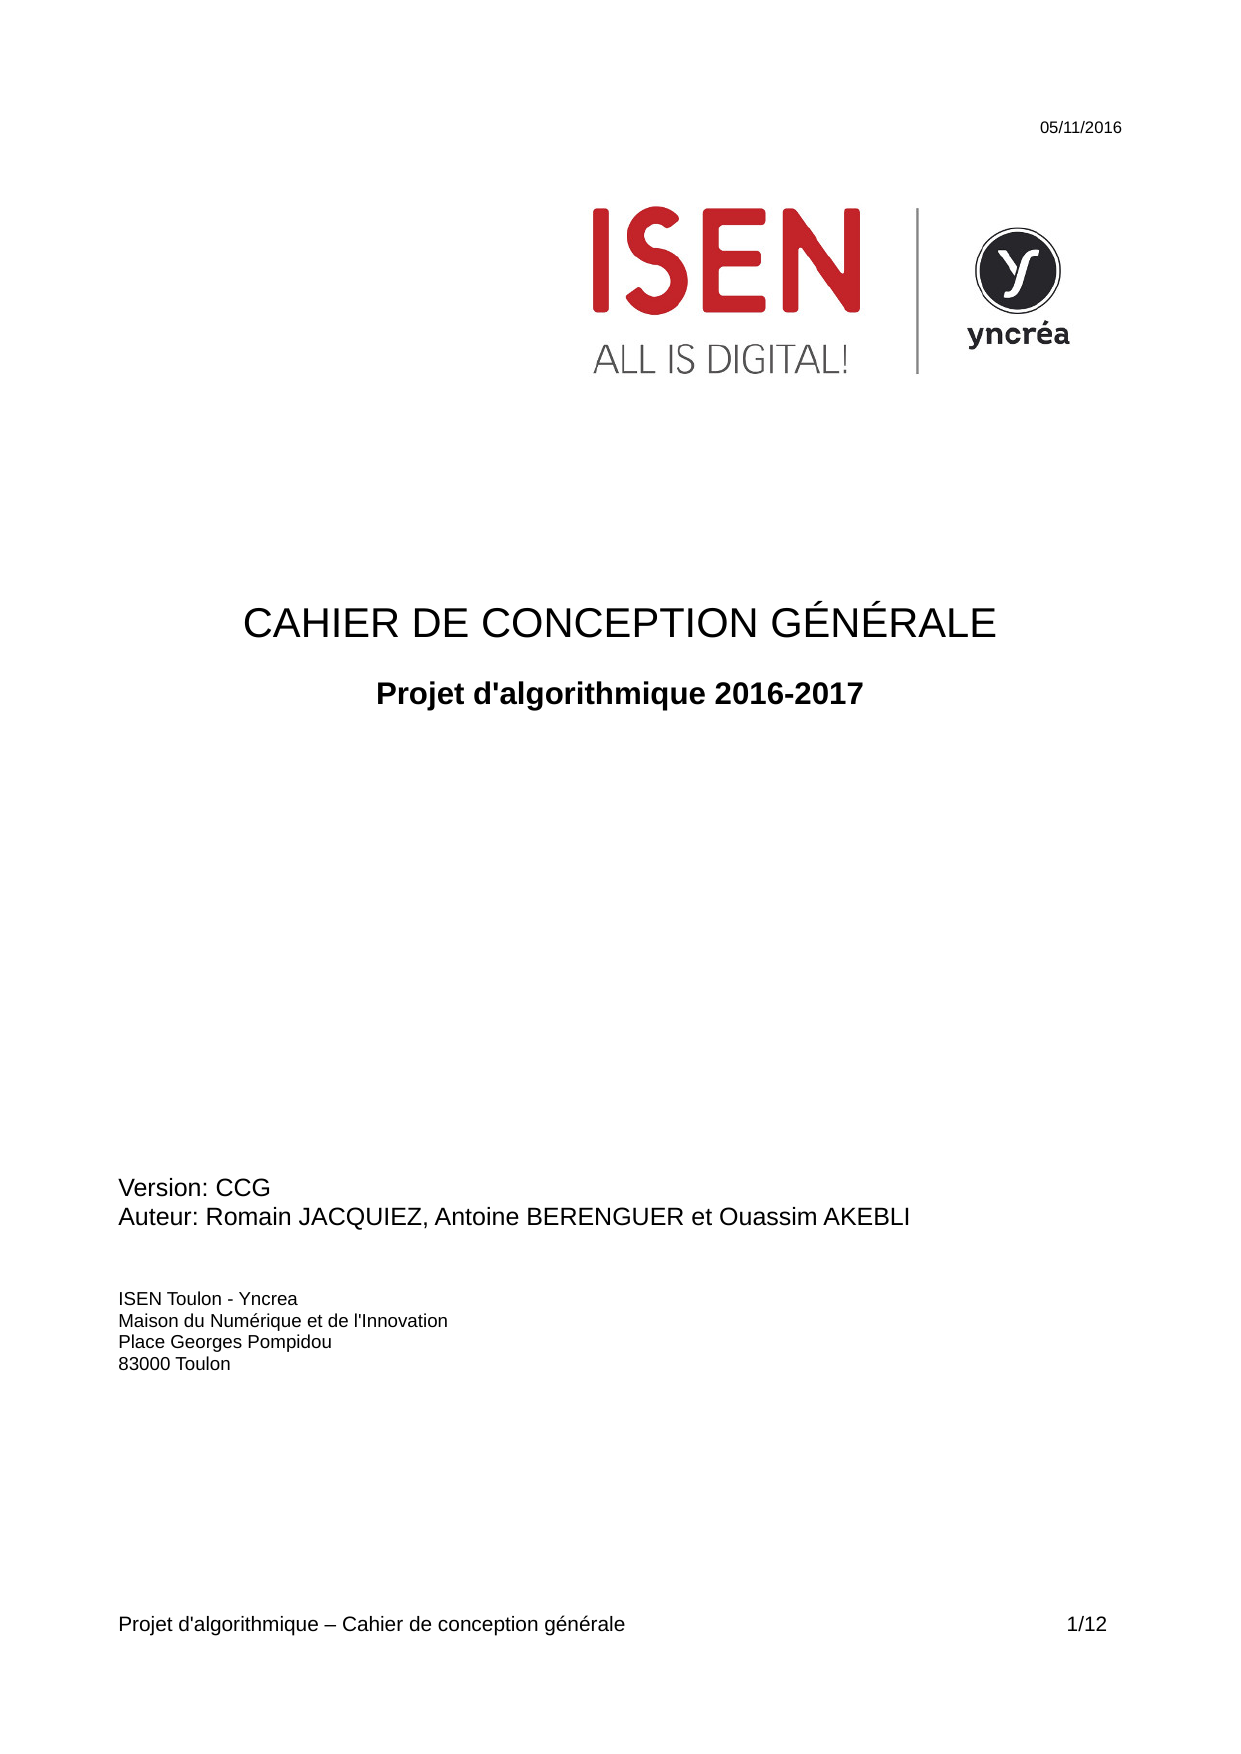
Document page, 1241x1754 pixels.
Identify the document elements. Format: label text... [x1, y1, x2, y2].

text Version: CCG [118, 1173, 1122, 1202]
text CAHIER DE CONCEPTION GÉNÉRALE [118, 598, 1122, 646]
text Auteur: Romain JACQUIEZ, Antoine BERENGUER et Ouassim AKEBLI [118, 1202, 1122, 1231]
picture [541, 168, 1120, 405]
text 83000 Toulon [118, 1353, 1122, 1374]
text ISEN Toulon - Yncrea Maison du Numérique et de l'Innovation Place Georges Pompidou [118, 1288, 1122, 1353]
text Projet d'algorithmique 2016-2017 [118, 675, 1122, 711]
